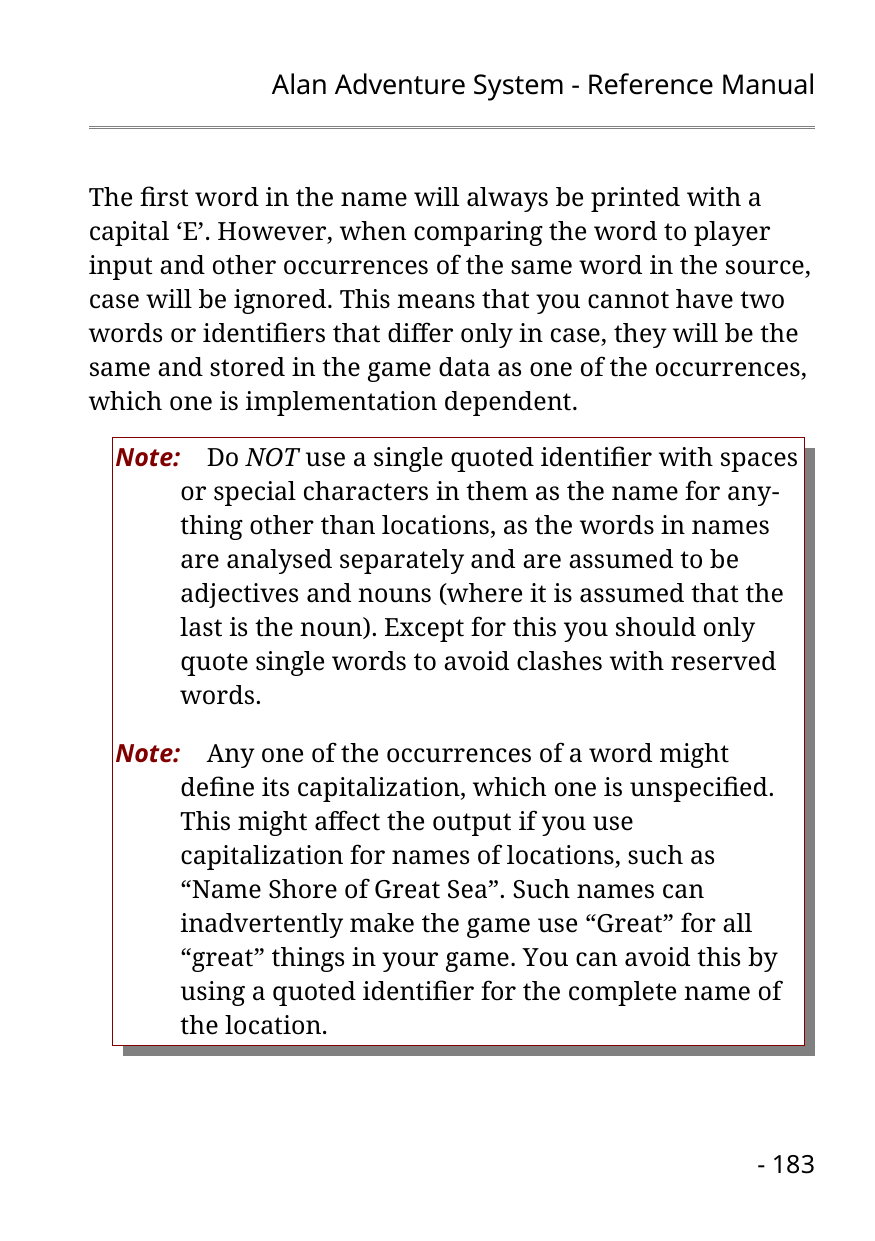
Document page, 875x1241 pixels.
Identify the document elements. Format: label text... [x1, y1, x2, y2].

list Do NOT use a single quoted identifier with spaces or special characters in them as the name for any­thing other than locations, as the words in names are analysed separately and are assumed to be adjectives and nouns (where it is assumed that the last is the noun). Except for this you should only quote single words to avoid clashes with reserved words. [113, 438, 804, 712]
list Any one of the occurrences of a word might define its capitalization, which one is unspecified. This might affect the output if you use capitalization for names of locations, such as “Name Shore of Great Sea”. Such names can inadvertently make the game use “Great” for all “great” things in your game. You can avoid this by using a quoted identifier for the complete name of the location. [113, 733, 804, 1045]
text The first word in the name will always be printed with a capital ‘E’. However, when comparing the word to player input and other occurrences of the same word in the source, case will be ignored. This means that you cannot have two words or identifiers that differ only in case, they will be the same and stored in the game data as one of the occurrences, which one is implementation dependent. [88, 180, 815, 418]
